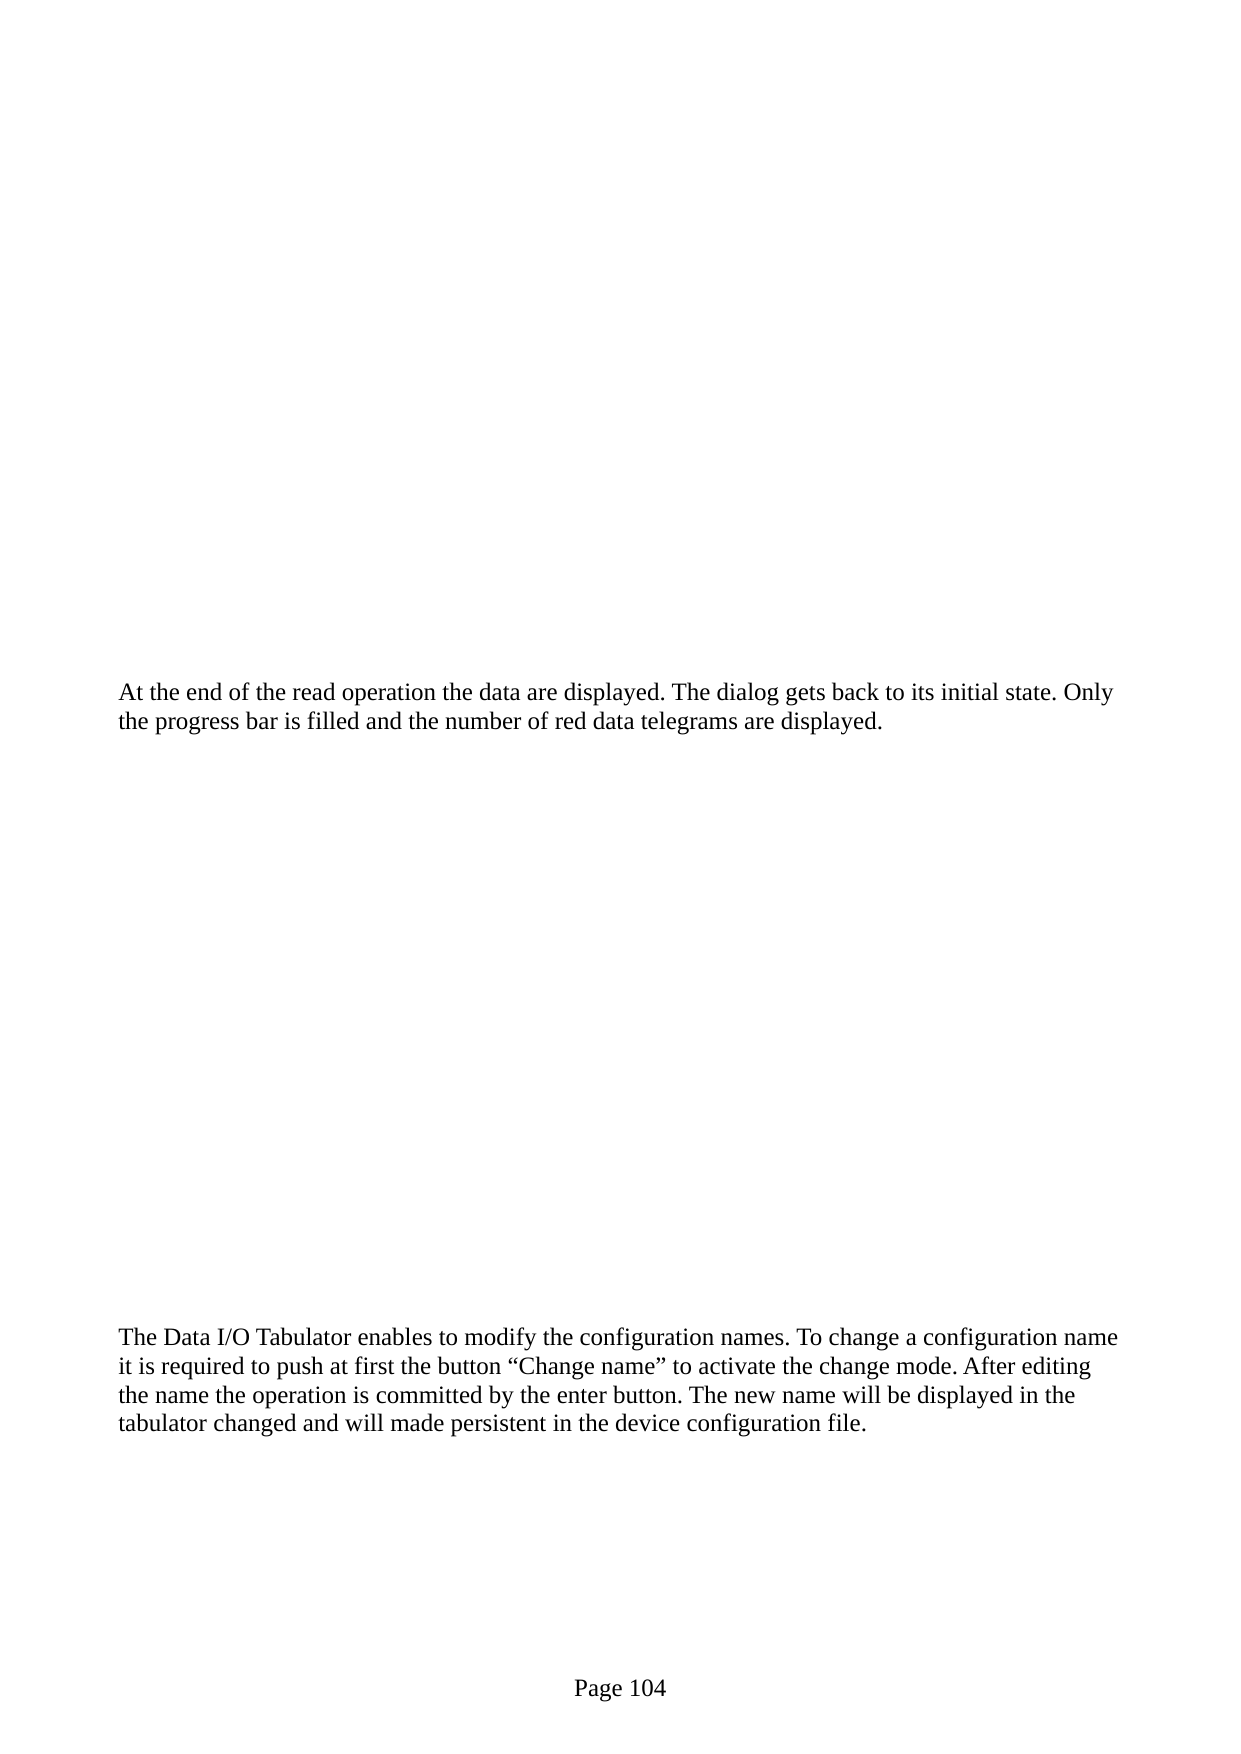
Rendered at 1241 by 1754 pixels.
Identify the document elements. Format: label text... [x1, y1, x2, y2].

text The Data I/O Tabulator enables to modify the configuration names. To change a configuration name it is required to push at first the button “Change name” to activate the change mode. After editing the name the operation is committed by the enter button. The new name will be displayed in the tabulator changed and will made persistent in the device configuration file. [118, 1322, 1122, 1437]
text At the end of the read operation the data are displayed. The dialog gets back to its initial state. Only the progress bar is filled and the number of red data telegrams are displayed. [118, 677, 1122, 735]
